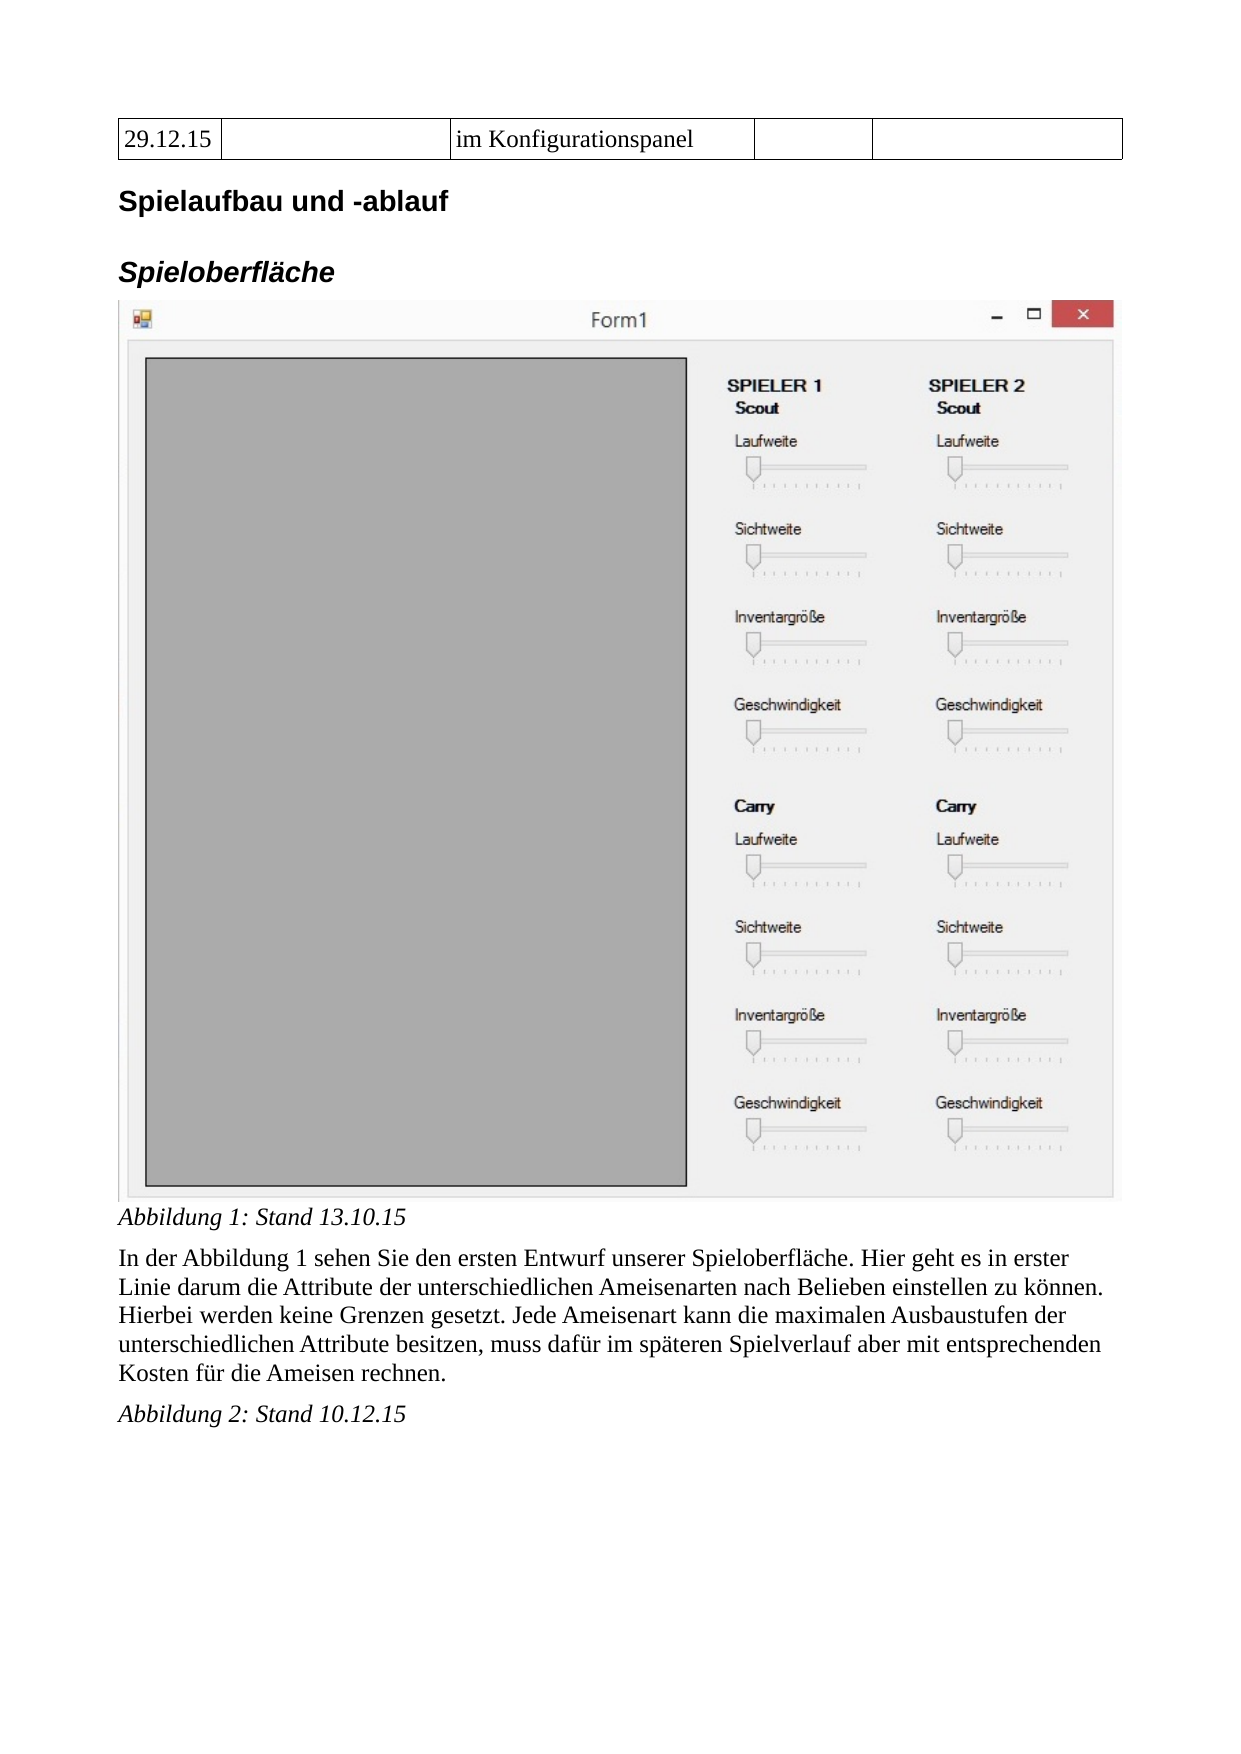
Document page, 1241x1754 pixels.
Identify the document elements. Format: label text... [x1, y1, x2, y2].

subtitle Spielaufbau und -ablauf [118, 183, 1122, 217]
table_cell [755, 119, 872, 158]
table_cell im Konfigurationspanel [451, 119, 754, 158]
subtitle Spieloberfläche [118, 254, 1122, 288]
table_cell [873, 119, 1122, 158]
table_cell 29.12.15 [119, 119, 221, 158]
text Abbildung 1: Stand 13.10.15 [118, 1202, 1122, 1230]
table_cell [222, 119, 450, 158]
picture [118, 300, 1122, 1202]
text Abbildung 2: Stand 10.12.15 [118, 1399, 1122, 1428]
text In der Abbildung 1 sehen Sie den ersten Entwurf unserer Spieloberfläche. Hier geht es in erster Linie darum die Attribute der unterschiedlichen Ameisenarten nach Belieben einstellen zu können. Hierbei werden keine Grenzen gesetzt. Jede Ameisenart kann die maximalen Ausbaustufen der unterschiedlichen Attribute besitzen, muss dafür im späteren Spielverlauf aber mit entsprechenden Kosten für die Ameisen rechnen. [118, 1243, 1122, 1387]
